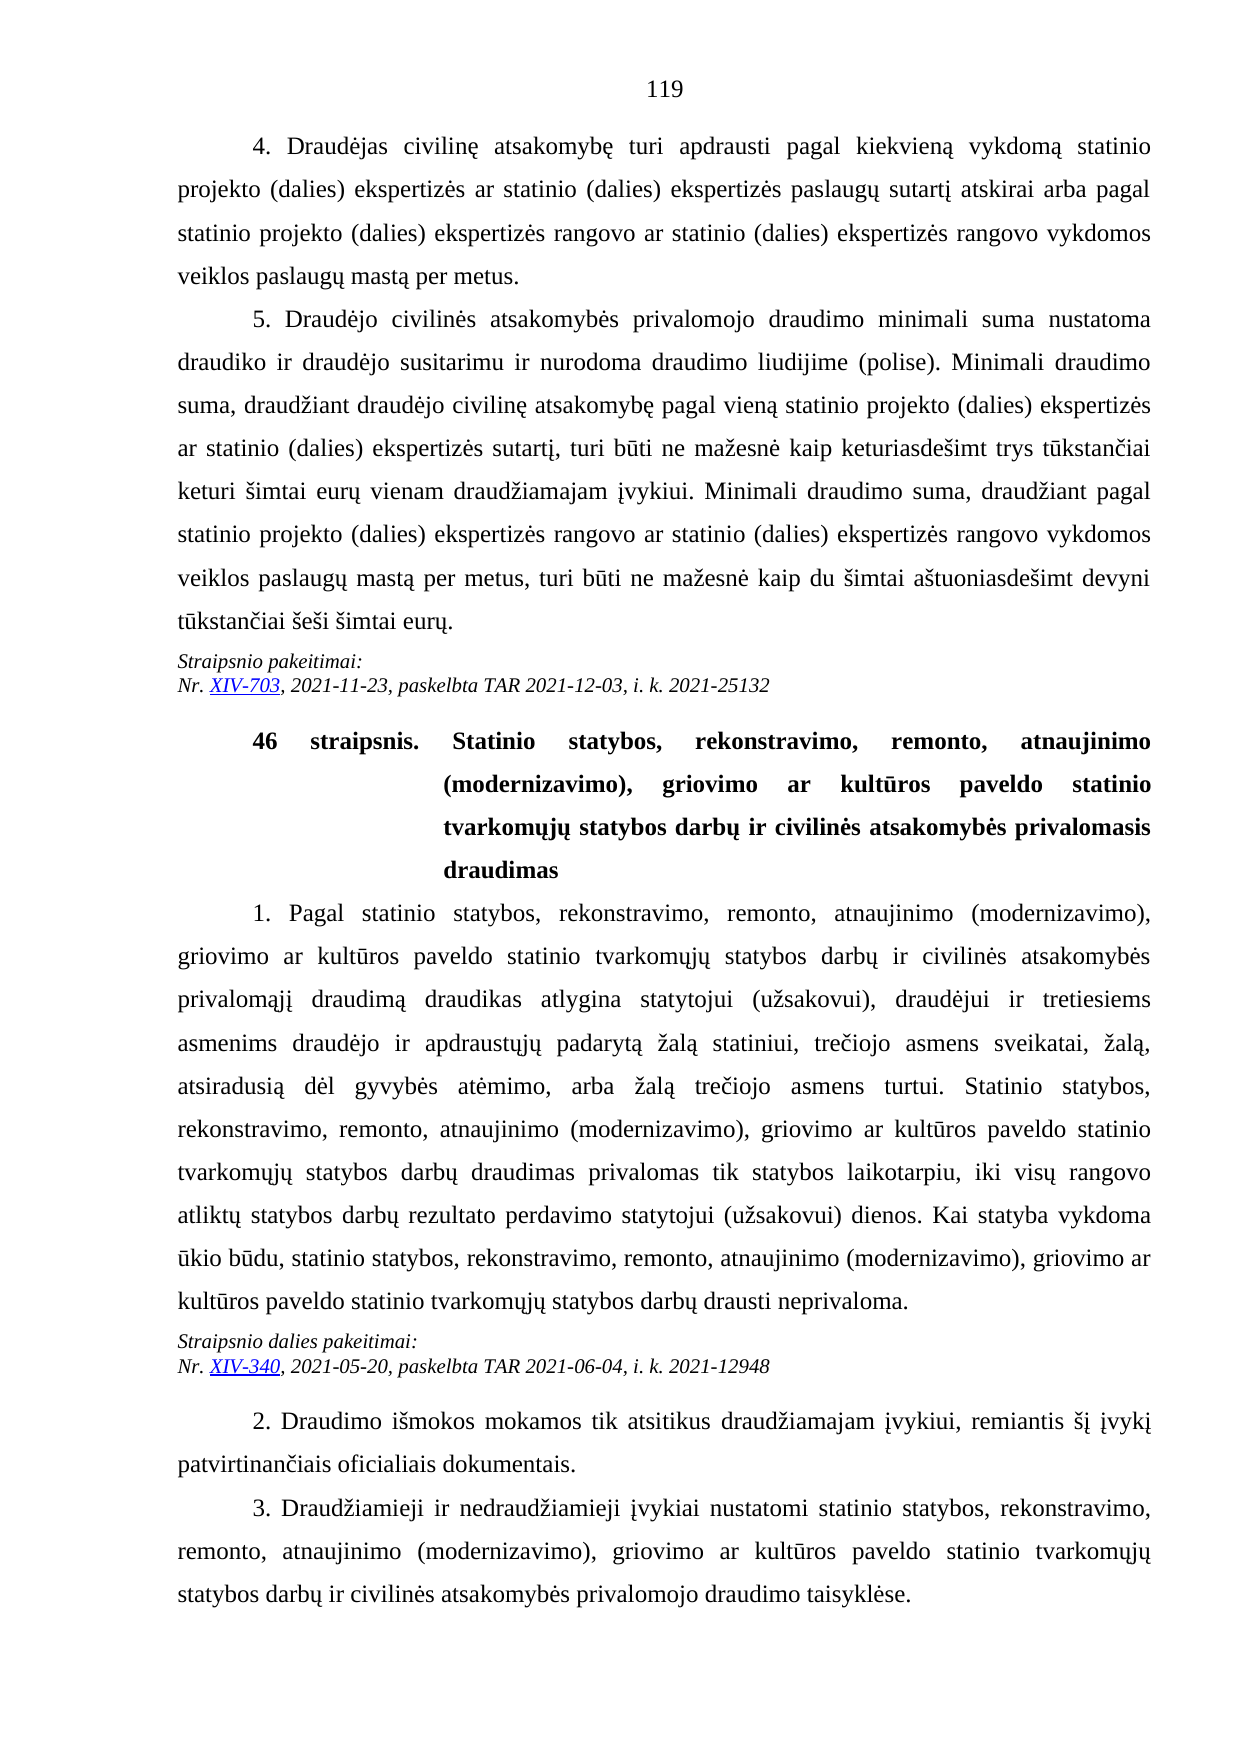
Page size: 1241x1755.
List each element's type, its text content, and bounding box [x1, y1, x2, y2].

text Nr. XIV-703, 2021-11-23, paskelbta TAR 2021-12-03, i. k. 2021-25132 [177, 673, 1152, 697]
text 1. Pagal statinio statybos, rekonstravimo, remonto, atnaujinimo (modernizavimo), griovimo ar kultūros paveldo statinio tvarkomųjų statybos darbų ir civilinės atsakomybės privalomąjį draudimą draudikas atlygina statytojui (užsakovui), draudėjui ir tretiesiems asmenims draudėjo ir apdraustųjų padarytą žalą statiniui, trečiojo asmens sveikatai, žalą, atsiradusią dėl gyvybės atėmimo, arba žalą trečiojo asmens turtui. Statinio statybos, rekonstravimo, remonto, atnaujinimo (modernizavimo), griovimo ar kultūros paveldo statinio tvarkomųjų statybos darbų draudimas privalomas tik statybos laikotarpiu, iki visų rangovo atliktų statybos darbų rezultato perdavimo statytojui (užsakovui) dienos. Kai statyba vykdoma ūkio būdu, statinio statybos, rekonstravimo, remonto, atnaujinimo (modernizavimo), griovimo ar kultūros paveldo statinio tvarkomųjų statybos darbų drausti neprivaloma. [177, 898, 1152, 1315]
text 46 straipsnis. Statinio statybos, rekonstravimo, remonto, atnaujinimo (modernizavimo), griovimo ar kultūros paveldo statinio tvarkomųjų statybos darbų ir civilinės atsakomybės privalomasis draudimas [252, 726, 1152, 884]
text Straipsnio pakeitimai: [177, 649, 1152, 673]
text Nr. XIV-340, 2021-05-20, paskelbta TAR 2021-06-04, i. k. 2021-12948 [177, 1353, 1152, 1378]
text 5. Draudėjo civilinės atsakomybės privalomojo draudimo minimali suma nustatoma draudiko ir draudėjo susitarimu ir nurodoma draudimo liudijime (polise). Minimali draudimo suma, draudžiant draudėjo civilinę atsakomybę pagal vieną statinio projekto (dalies) ekspertizės ar statinio (dalies) ekspertizės sutartį, turi būti ne mažesnė kaip keturiasdešimt trys tūkstančiai keturi šimtai eurų vienam draudžiamajam įvykiui. Minimali draudimo suma, draudžiant pagal statinio projekto (dalies) ekspertizės rangovo ar statinio (dalies) ekspertizės rangovo vykdomos veiklos paslaugų mastą per metus, turi būti ne mažesnė kaip du šimtai aštuoniasdešimt devyni tūkstančiai šeši šimtai eurų. [177, 304, 1152, 634]
text 2. Draudimo išmokos mokamos tik atsitikus draudžiamajam įvykiui, remiantis šį įvykį patvirtinančiais oficialiais dokumentais. [177, 1406, 1152, 1478]
text 4. Draudėjas civilinę atsakomybę turi apdrausti pagal kiekvieną vykdomą statinio projekto (dalies) ekspertizės ar statinio (dalies) ekspertizės paslaugų sutartį atskirai arba pagal statinio projekto (dalies) ekspertizės rangovo ar statinio (dalies) ekspertizės rangovo vykdomos veiklos paslaugų mastą per metus. [177, 131, 1152, 289]
text Straipsnio dalies pakeitimai: [177, 1329, 1152, 1353]
text 3. Draudžiamieji ir nedraudžiamieji įvykiai nustatomi statinio statybos, rekonstravimo, remonto, atnaujinimo (modernizavimo), griovimo ar kultūros paveldo statinio tvarkomųjų statybos darbų ir civilinės atsakomybės privalomojo draudimo taisyklėse. [177, 1493, 1152, 1608]
